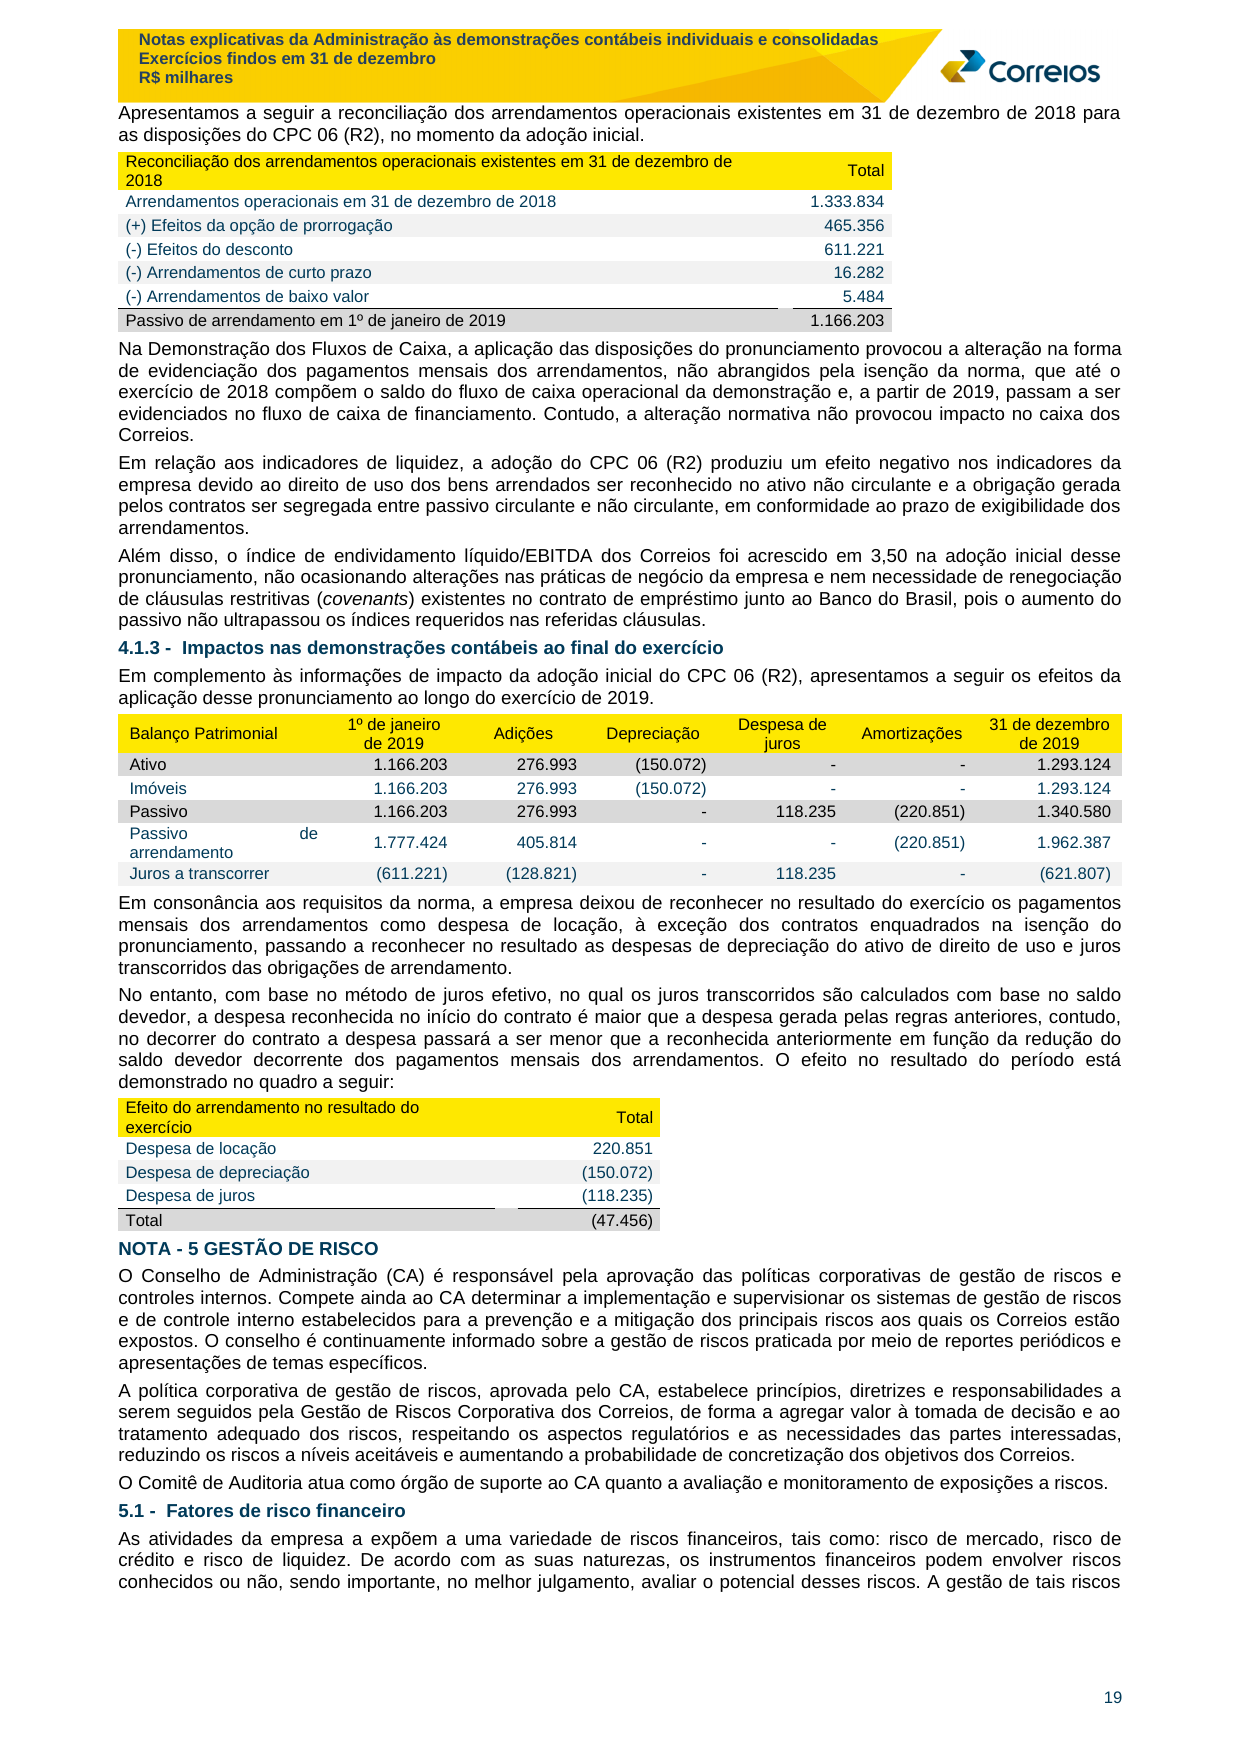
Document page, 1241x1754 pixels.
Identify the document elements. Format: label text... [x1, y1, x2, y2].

table_cell Passivo de arrendamento [118, 824, 329, 862]
table_cell - [588, 800, 718, 823]
table_cell [778, 237, 793, 261]
table_cell (220.851) [847, 824, 976, 862]
table_cell Despesa de juros [118, 1184, 495, 1208]
picture [857, 195, 865, 206]
picture [419, 838, 428, 848]
table_cell 611.221 [793, 237, 892, 261]
table_header 31 de dezembro de 2019 [976, 714, 1122, 753]
table_cell 1.340.580 [976, 800, 1122, 823]
text O Comitê de Auditoria atua como órgão de suporte ao CA quanto a avaliação e monitoramento de exposições a riscos. [118, 1472, 1122, 1493]
text Além disso, o índice de endividamento líquido/EBITDA dos Correios foi acrescido em 3,50 na adoção inicial desse pronunciamento, não ocasionando alterações nas práticas de negócio da empresa e nem necessidade de renegociação de cláusulas restritivas (covenants) existentes no contrato de empréstimo junto ao Banco do Brasil, pois o aumento do passivo não ultrapassou os índices requeridos nas referidas cláusulas. [118, 544, 1122, 631]
table_cell - [718, 824, 847, 862]
picture [1072, 782, 1078, 791]
picture [158, 198, 164, 207]
picture [307, 267, 314, 278]
table_cell 1.962.387 [976, 824, 1122, 862]
table_cell [778, 285, 793, 308]
text As atividades da empresa a expõem a uma variedade de riscos financeiros, tais como: risco de mercado, risco de crédito e risco de liquidez. De acordo com as suas naturezas, os instrumentos financeiros podem envolver riscos conhecidos ou não, sendo importante, no melhor julgamento, avaliar o potencial desses riscos. A gestão de tais riscos [118, 1527, 1122, 1592]
table_header Amortizações [847, 714, 976, 753]
table_cell 16.282 [793, 261, 892, 284]
picture [152, 220, 161, 229]
table_header Adições [459, 714, 588, 753]
table_cell Total [118, 1209, 495, 1231]
text No entanto, com base no método de juros efetivo, no qual os juros transcorridos são calculados com base no saldo devedor, a despesa reconhecida no início do contrato é maior que a despesa gerada pelas regras anteriores, contudo, no decorrer do contrato a despesa passará a ser menor que a reconhecida anteriormente em função da redução do saldo devedor decorrente dos pagamentos mensais dos arrendamentos. O efeito no resultado do período está demonstrado no quadro a seguir: [118, 984, 1122, 1092]
table_header Balanço Patrimonial [118, 714, 329, 753]
table_cell 5.484 [793, 285, 892, 308]
table_cell 1.777.424 [329, 824, 459, 862]
picture [531, 867, 537, 874]
picture [142, 785, 147, 794]
picture [1057, 867, 1062, 876]
picture [160, 849, 166, 858]
table_cell Despesa de locação [118, 1137, 495, 1160]
table_cell Passivo de arrendamento em 1º de janeiro de 2019 [118, 309, 778, 332]
picture [567, 838, 576, 848]
table_cell - [588, 862, 718, 886]
table_cell (220.851) [847, 800, 976, 823]
picture [1093, 836, 1101, 847]
picture [404, 198, 412, 203]
table_cell 1.166.203 [329, 776, 459, 800]
table_cell 465.356 [793, 214, 892, 237]
table_cell [495, 1184, 518, 1208]
table_cell Despesa de depreciação [118, 1160, 495, 1184]
table_cell (621.807) [976, 862, 1122, 886]
table_cell 118.235 [718, 800, 847, 823]
table_cell 276.993 [459, 776, 588, 800]
table_cell - [718, 776, 847, 800]
table_header Efeito do arrendamento no resultado do exercício [118, 1098, 495, 1137]
picture [156, 1145, 162, 1157]
table_cell [778, 214, 793, 237]
table_cell (-) Efeitos do desconto [118, 237, 778, 261]
picture [550, 836, 558, 848]
table_cell 1.293.124 [976, 753, 1122, 776]
picture [271, 246, 277, 255]
table_cell 1.166.203 [793, 309, 892, 332]
picture [156, 1169, 162, 1181]
table_cell 220.851 [518, 1137, 660, 1160]
picture [214, 293, 219, 302]
table_cell (118.235) [518, 1184, 660, 1208]
text A política corporativa de gestão de riscos, aprovada pelo CA, estabelece princípios, diretrizes e responsabilidades a serem seguidos pela Gestão de Riscos Corporativa dos Correios, de forma a agregar valor à tomada de decisão e ao tratamento adequado dos riscos, respeitando os aspectos regulatórios e as necessidades das partes interessadas, reduzindo os riscos a níveis aceitáveis e aumentando a probabilidade de concretização dos objetivos dos Correios. [118, 1379, 1122, 1466]
picture [147, 244, 156, 255]
picture [157, 243, 162, 255]
picture [183, 1192, 190, 1198]
picture [211, 849, 217, 858]
table_header Total [518, 1098, 660, 1137]
picture [209, 198, 215, 207]
table_header Reconciliação dos arrendamentos operacionais existentes em 31 de dezembro de 2018 [118, 152, 778, 190]
table_cell [778, 261, 793, 284]
table_header Depreciação [588, 714, 718, 753]
subtitle Impactos nas demonstrações contábeis ao final do exercício [118, 637, 1122, 659]
table_cell (150.072) [588, 753, 718, 776]
table_cell [495, 1160, 518, 1184]
table_cell Juros a transcorrer [118, 862, 329, 886]
picture [195, 849, 200, 858]
table_header 1º de janeiro de 2019 [329, 714, 459, 753]
table_cell (-) Arrendamentos de baixo valor [118, 285, 778, 308]
table_cell 1.166.203 [329, 800, 459, 823]
picture [506, 198, 514, 203]
picture [426, 867, 431, 876]
table_cell - [718, 753, 847, 776]
table_cell - [847, 776, 976, 800]
table_cell [495, 1137, 518, 1160]
picture [859, 266, 864, 275]
table_cell 1.166.203 [329, 753, 459, 776]
table_cell [778, 190, 793, 213]
table_cell (150.072) [588, 776, 718, 800]
text Na Demonstração dos Fluxos de Caixa, a aplicação das disposições do pronunciamento provocou a alteração na forma de evidenciação dos pagamentos mensais dos arrendamentos, não abrangidos pela isenção da norma, que até o exercício de 2018 compõem o saldo do fluxo de caixa operacional da demonstração e, a partir de 2019, passam a ser evidenciados no fluxo de caixa de financiamento. Contudo, a alteração normativa não provocou impacto no caixa dos Correios. [118, 338, 1122, 446]
table_cell (-) Arrendamentos de curto prazo [118, 261, 778, 284]
picture [156, 1192, 162, 1204]
picture [626, 1142, 634, 1154]
picture [240, 222, 246, 234]
subtitle GESTÃO DE RISCO [118, 1237, 1122, 1259]
picture [651, 783, 658, 789]
picture [516, 838, 525, 848]
picture [250, 1145, 257, 1151]
table_cell (611.221) [329, 862, 459, 886]
text Em consonância aos requisitos da norma, a empresa deixou de reconhecer no resultado do exercício os pagamentos mensais dos arrendamentos como despesa de locação, à exceção dos contratos enquadrados na isenção do pronunciamento, passando a reconhecer no resultado as despesas de depreciação do ativo de direito de uso e juros transcorridos das obrigações de arrendamento. [118, 892, 1122, 978]
table_cell (128.821) [459, 862, 588, 886]
table_header [778, 152, 793, 190]
picture [1072, 836, 1077, 845]
table_cell 1.333.834 [793, 190, 892, 213]
table_cell 118.235 [718, 862, 847, 886]
picture [183, 1145, 190, 1151]
table_cell Imóveis [118, 776, 329, 800]
table_cell - [847, 753, 976, 776]
table_cell - [588, 824, 718, 862]
picture [867, 220, 874, 226]
picture [544, 867, 552, 877]
subtitle Fatores de risco financeiro [118, 1500, 1122, 1521]
table_cell [495, 1208, 518, 1231]
table_cell Ativo [118, 753, 329, 776]
table_header Despesa de juros [718, 714, 847, 753]
picture [309, 198, 315, 207]
table_cell 276.993 [459, 800, 588, 823]
picture [1078, 867, 1086, 877]
picture [118, 29, 1123, 103]
picture [1101, 784, 1110, 794]
picture [523, 867, 528, 876]
picture [902, 836, 907, 845]
table_cell - [847, 862, 976, 886]
text O Conselho de Administração (CA) é responsável pela aprovação das políticas corporativas de gestão de riscos e controles internos. Compete ainda ao CA determinar a implementação e supervisionar os sistemas de gestão de riscos e de controle interno estabelecidos para a prevenção e a mitigação dos principais riscos aos quais os Correios estão expostos. O conselho é continuamente informado sobre a gestão de riscos praticada por meio de reportes periódicos e apresentações de temas específicos. [118, 1265, 1122, 1373]
table_cell 276.993 [459, 753, 588, 776]
table_cell Passivo [118, 800, 329, 823]
table_header [495, 1098, 518, 1137]
picture [304, 222, 310, 234]
table_cell (150.072) [518, 1160, 660, 1184]
text Em relação aos indicadores de liquidez, a adoção do CPC 06 (R2) produziu um efeito negativo nos indicadores da empresa devido ao direito de uso dos bens arrendados ser reconhecido no ativo não circulante e a obrigação gerada pelos contratos ser segregada entre passivo circulante e não circulante, em conformidade ao prazo de exigibilidade dos arrendamentos. [118, 452, 1122, 538]
table_header Total [793, 152, 892, 190]
table_cell 405.814 [459, 824, 588, 862]
picture [836, 195, 842, 204]
picture [1095, 782, 1100, 791]
picture [795, 867, 803, 876]
picture [388, 837, 395, 843]
table_cell Arrendamentos operacionais em 31 de dezembro de 2018 [118, 190, 778, 213]
table_cell (47.456) [518, 1209, 660, 1231]
table_cell 1.293.124 [976, 776, 1122, 800]
text Apresentamos a seguir a reconciliação dos arrendamentos operacionais existentes em 31 de dezembro de 2018 para as disposições do CPC 06 (R2), no momento da adoção inicial. [118, 103, 1122, 145]
text Em complemento às informações de impacto da adoção inicial do CPC 06 (R2), apresentamos a seguir os efeitos da aplicação desse pronunciamento ao longo do exercício de 2019. [118, 665, 1122, 708]
picture [856, 292, 865, 302]
picture [259, 1145, 266, 1151]
picture [217, 196, 221, 206]
table_cell (+) Efeitos da opção de prorrogação [118, 214, 778, 237]
table_cell [778, 308, 793, 332]
